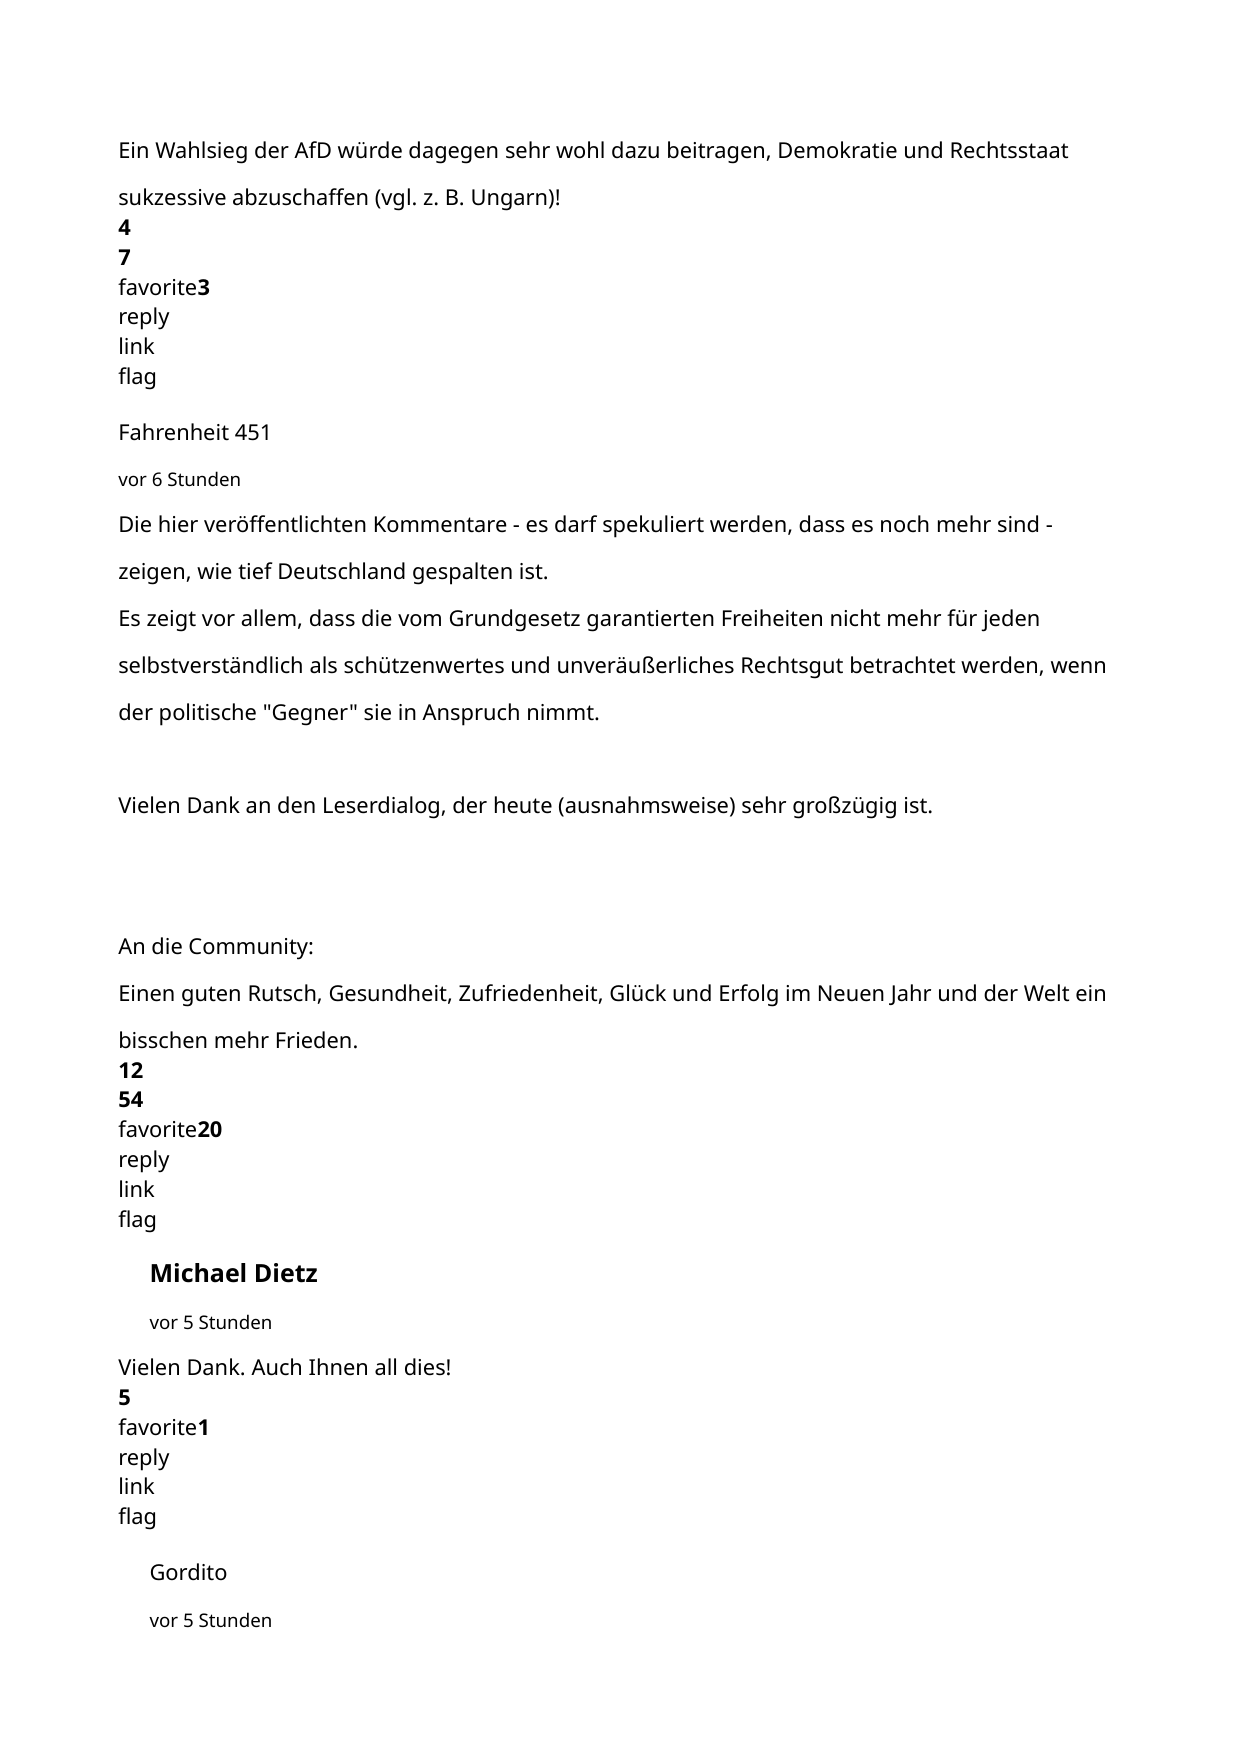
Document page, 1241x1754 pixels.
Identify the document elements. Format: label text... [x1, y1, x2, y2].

text link [118, 331, 1122, 361]
text Ein Wahlsieg der AfD würde dagegen sehr wohl dazu beitragen, Demokratie und Rechtsstaat sukzessive abzuschaffen (vgl. z. B. Ungarn)! [118, 118, 1122, 212]
text link [118, 1174, 1122, 1204]
text 7 [118, 242, 1122, 271]
text Fahrenheit 451 [118, 406, 1114, 447]
text link [118, 1471, 1122, 1501]
text 54 [118, 1084, 1122, 1114]
text 5 [118, 1382, 1122, 1412]
text flag [118, 1501, 1122, 1531]
text favorite1 [118, 1412, 1122, 1441]
text 4 [118, 212, 1122, 242]
text vor 6 Stunden [118, 462, 1122, 492]
text Vielen Dank. Auch Ihnen all dies! [118, 1335, 1122, 1382]
text Die hier veröffentlichten Kommentare - es darf spekuliert werden, dass es noch mehr sind - zeigen, wie tief Deutschland gespalten ist. Es zeigt vor allem, dass die vom Grundgesetz garantierten Freiheiten nicht mehr für jeden selbstverständlich als schützenwertes und unveräußerliches Rechtsgut betrachtet werden, wenn der politische "Gegner" sie in Anspruch nimmt. Vielen Dank an den Leserdialog, der heute (ausnahmsweise) sehr großzügig ist. An die Community: Einen guten Rutsch, Gesundheit, Zufriedenheit, Glück und Erfolg im Neuen Jahr und der Welt ein bisschen mehr Frieden. [118, 492, 1122, 1055]
text flag [118, 1204, 1122, 1233]
text Michael Dietz [149, 1249, 1114, 1290]
text favorite3 [118, 271, 1122, 301]
text reply [118, 1144, 1122, 1174]
text favorite20 [118, 1114, 1122, 1144]
text vor 5 Stunden [149, 1603, 1122, 1632]
text flag [118, 361, 1122, 391]
text vor 5 Stunden [149, 1305, 1122, 1335]
text reply [118, 1441, 1122, 1471]
text Gordito [149, 1546, 1114, 1587]
text 12 [118, 1055, 1122, 1084]
text reply [118, 301, 1122, 331]
